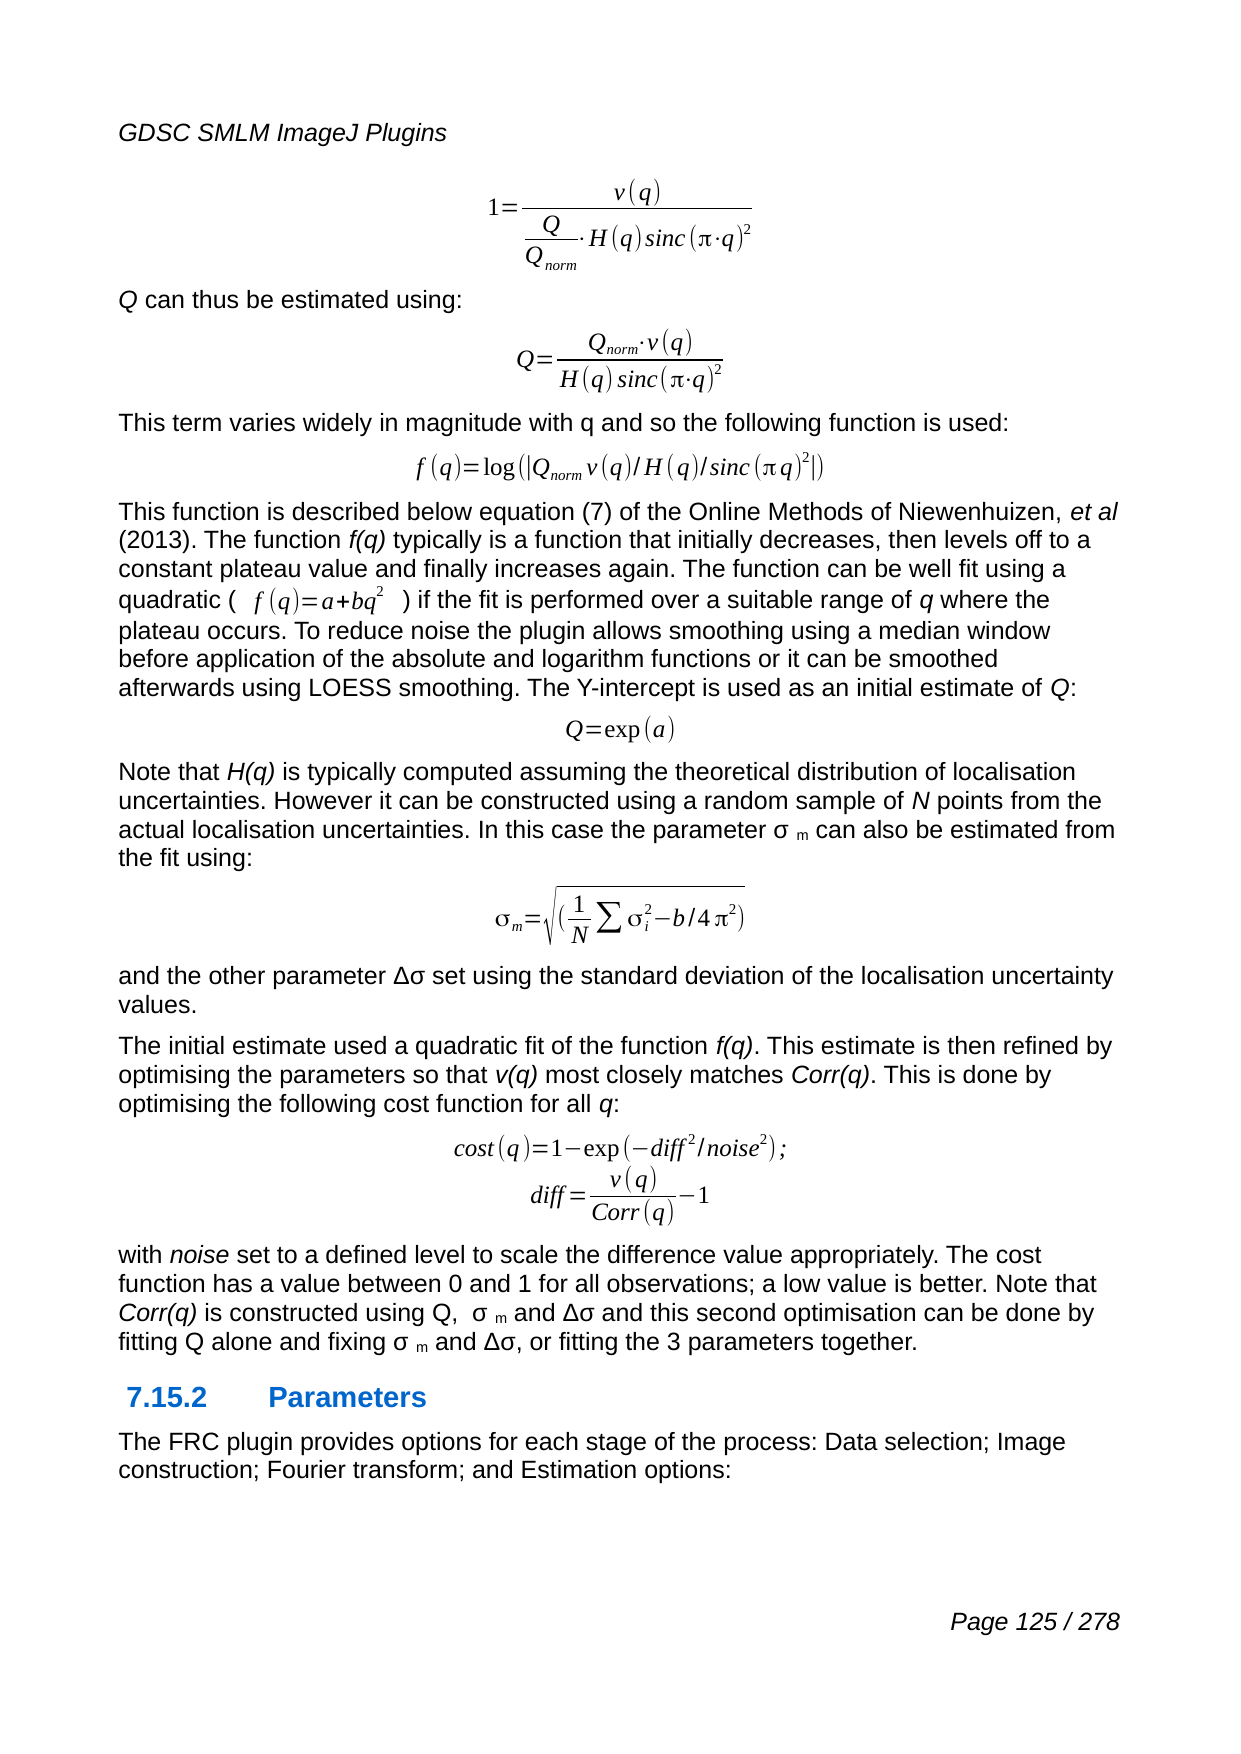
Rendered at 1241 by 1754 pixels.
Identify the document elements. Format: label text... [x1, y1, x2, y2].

text and the other parameter Δσ set using the standard deviation of the localisation uncertainty values. [118, 961, 1122, 1019]
text The initial estimate used a quadratic fit of the function f(q). This estimate is then refined by optimising the parameters so that v(q) most closely matches Corr(q). This is done by optimising the following cost function for all q: [118, 1031, 1122, 1117]
text Note that H(q) is typically computed assuming the theoretical distribution of localisation uncertainties. However it can be constructed using a random sample of N points from the actual localisation uncertainties. In this case the parameter σ m can also be estimated from the fit using: [118, 757, 1122, 872]
subtitle Parameters [118, 1381, 1122, 1414]
text The FRC plugin provides options for each stage of the process: Data selection; Image construction; Fourier transform; and Estimation options: [118, 1427, 1122, 1484]
text This function is described below equation (7) of the Online Methods of Niewenhuizen, et al (2013). The function f(q) typically is a function that initially decreases, then levels off to a constant plateau value and finally increases again. The function can be well fit using a quadratic () if the fit is performed over a suitable range of q where the plateau occurs. To reduce noise the plugin allows smoothing using a median window before application of the absolute and logarithm functions or it can be smoothed afterwards using LOESS smoothing. The Y-intercept is used as an initial estimate of Q: [118, 496, 1122, 702]
text Q can thus be estimated using: [118, 285, 1122, 314]
text This term varies widely in magnitude with q and so the following function is used: [118, 408, 1122, 436]
text with noise set to a defined level to scale the difference value appropriately. The cost function has a value between 0 and 1 for all observations; a low value is better. Note that Corr(q) is constructed using Q, σ m and Δσ and this second optimisation can be done by fitting Q alone and fixing σ m and Δσ, or fitting the 3 parameters together. [118, 1241, 1122, 1356]
